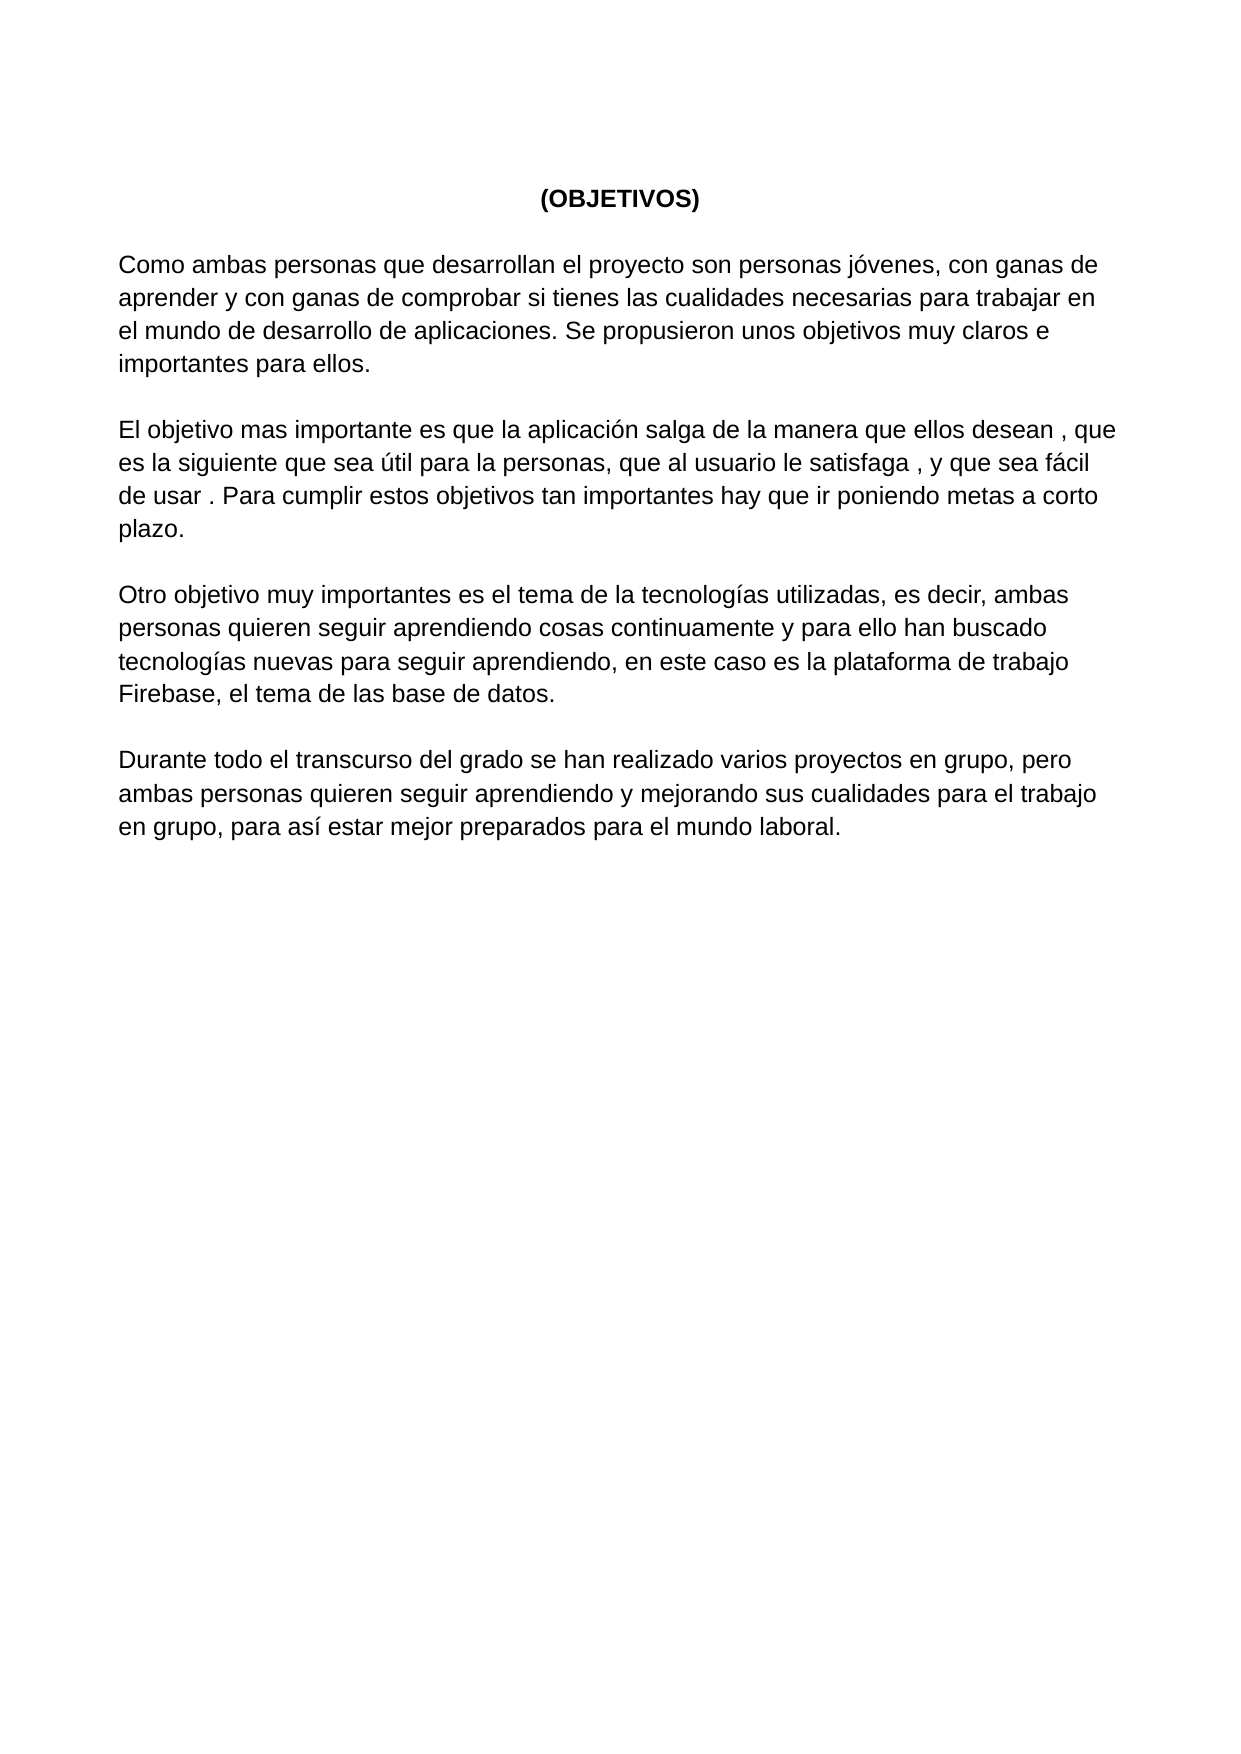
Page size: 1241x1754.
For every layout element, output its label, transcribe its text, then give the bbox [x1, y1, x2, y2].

text Otro objetivo muy importantes es el tema de la tecnologías utilizadas, es decir, ambas personas quieren seguir aprendiendo cosas continuamente y para ello han buscado tecnologías nuevas para seguir aprendiendo, en este caso es la plataforma de trabajo Firebase, el tema de las base de datos. [118, 580, 1122, 708]
text (OBJETIVOS) [118, 184, 1122, 213]
text Como ambas personas que desarrollan el proyecto son personas jóvenes, con ganas de aprender y con ganas de comprobar si tienes las cualidades necesarias para trabajar en el mundo de desarrollo de aplicaciones. Se propusieron unos objetivos muy claros e importantes para ellos. [118, 250, 1122, 378]
text Durante todo el transcurso del grado se han realizado varios proyectos en grupo, pero ambas personas quieren seguir aprendiendo y mejorando sus cualidades para el trabajo en grupo, para así estar mejor preparados para el mundo laboral. [118, 746, 1122, 840]
text El objetivo mas importante es que la aplicación salga de la manera que ellos desean , que es la siguiente que sea útil para la personas, que al usuario le satisfaga , y que sea fácil de usar . Para cumplir estos objetivos tan importantes hay que ir poniendo metas a corto plazo. [118, 415, 1122, 543]
